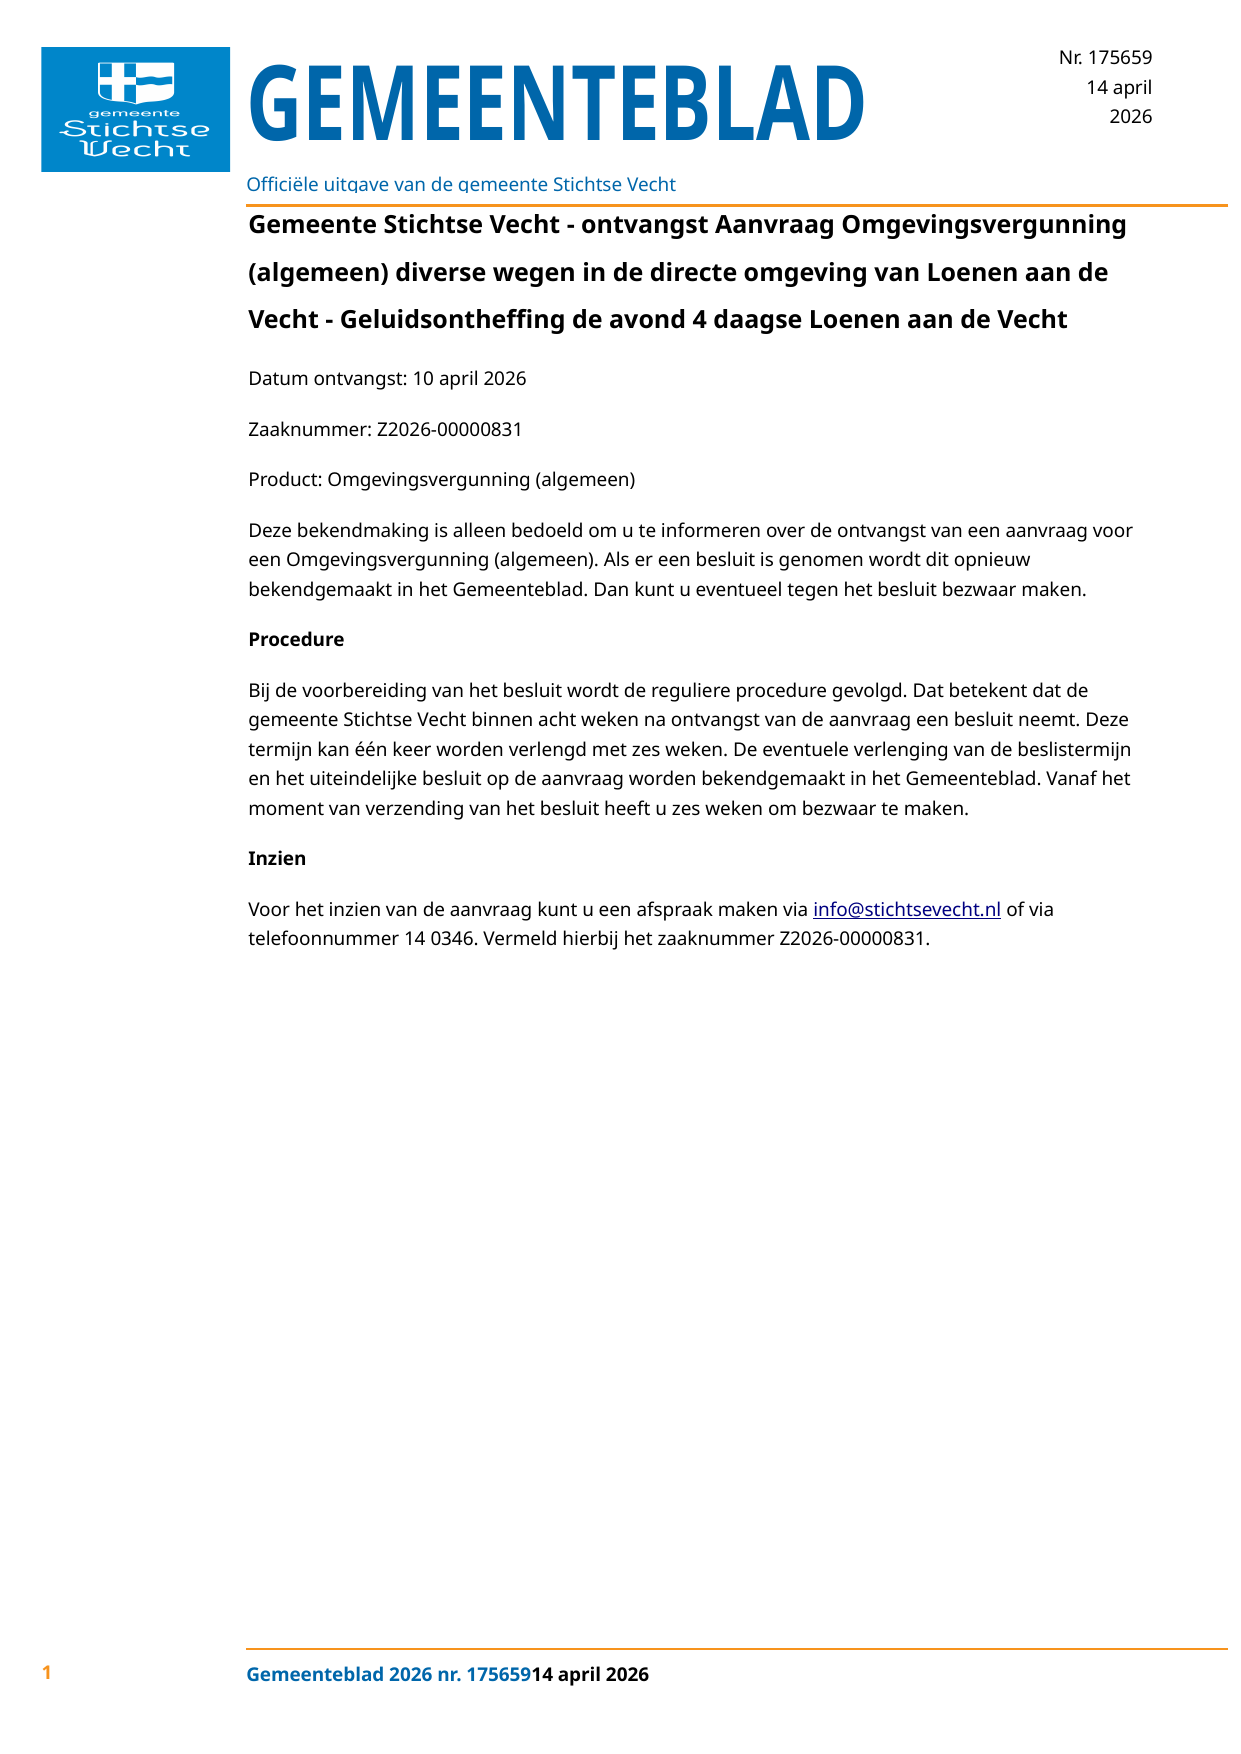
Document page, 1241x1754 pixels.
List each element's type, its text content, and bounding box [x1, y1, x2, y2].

text Procedure [248, 626, 1152, 652]
text Voor het inzien van de aanvraag kunt u een afspraak maken via info@stichtsevecht.nl of via telefoonnummer 14 0346. Vermeld hierbij het zaaknummer Z2026-00000831. [248, 896, 1152, 951]
text Product: Omgevingsvergunning (algemeen) [248, 466, 1152, 492]
text Gemeente Stichtse Vecht - ontvangst Aanvraag Omgevingsvergunning (algemeen) diverse wegen in de directe omgeving van Loenen aan de Vecht - Geluidsontheffing de avond 4 daagse Loenen aan de Vecht [248, 207, 1152, 336]
picture [137, 63, 174, 103]
text Zaaknummer: Z2026-00000831 [248, 416, 1152, 442]
text Deze bekendmaking is alleen bedoeld om u te informeren over de ontvangst van een aanvraag voor een Omgevingsvergunning (algemeen). Als er een besluit is genomen wordt dit opnieuw bekendgemaakt in het Gemeenteblad. Dan kunt u eventueel tegen het besluit bezwaar maken. [248, 517, 1152, 602]
text Inzien [248, 846, 1152, 871]
text Datum ontvangst: 10 april 2026 [248, 366, 1152, 391]
text Bij de voorbereiding van het besluit wordt de reguliere procedure gevolgd. Dat betekent dat de gemeente Stichtse Vecht binnen acht weken na ontvangst van de aanvraag een besluit neemt. Deze termijn kan één keer worden verlengd met zes weken. De eventuele verlenging van de beslistermijn en het uiteindelijke besluit op de aanvraag worden bekendgemaakt in het Gemeenteblad. Vanaf het moment van verzending van het besluit heeft u zes weken om bezwaar te maken. [248, 677, 1152, 821]
picture [99, 63, 135, 101]
